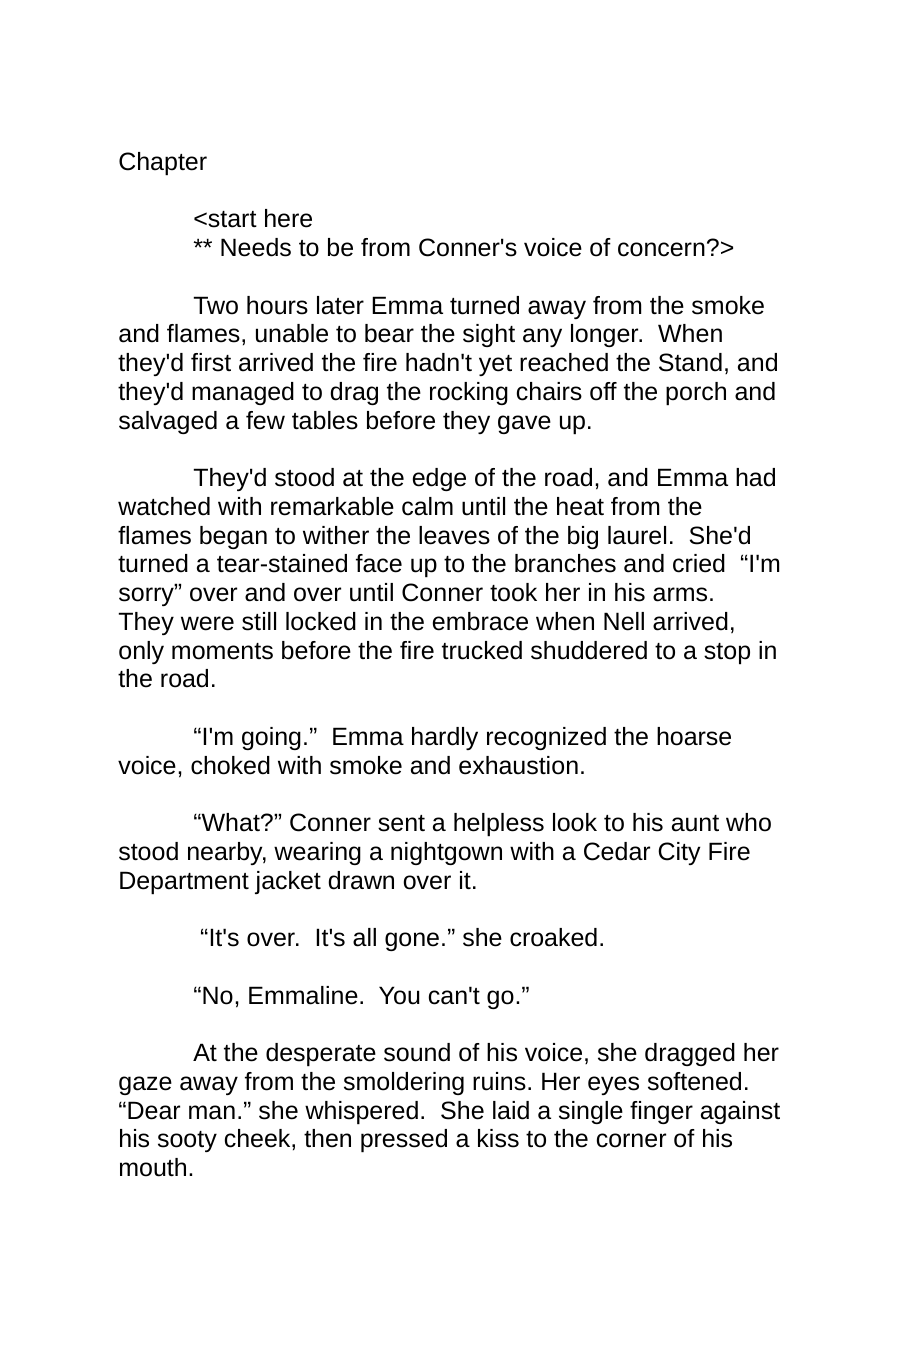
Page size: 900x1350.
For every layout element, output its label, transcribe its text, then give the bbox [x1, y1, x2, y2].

text Two hours later Emma turned away from the smoke and flames, unable to bear the sight any longer. When they'd first arrived the fire hadn't yet reached the Stand, and they'd managed to drag the rocking chairs off the porch and salvaged a few tables before they gave up. [118, 291, 782, 434]
text <start here [118, 204, 782, 233]
text “I'm going.” Emma hardly recognized the hoarse voice, choked with smoke and exhaustion. [118, 722, 782, 779]
text At the desperate sound of his voice, she dragged her gaze away from the smoldering ruins. Her eyes softened. “Dear man.” she whispered. She laid a single finger against his sooty cheek, then pressed a kiss to the corner of his mouth. [118, 1038, 782, 1182]
text ** Needs to be from Conner's voice of concern?> [118, 233, 782, 262]
text “No, Emmaline. You can't go.” [118, 981, 782, 1009]
text They'd stood at the edge of the road, and Emma had watched with remarkable calm until the heat from the flames began to wither the leaves of the big laurel. She'd turned a tear-stained face up to the branches and cried “I'm sorry” over and over until Conner took her in his arms. They were still locked in the embrace when Nell arrived, only moments before the fire trucked shuddered to a stop in the road. [118, 463, 782, 693]
text “It's over. It's all gone.” she croaked. [118, 923, 782, 952]
text “What?” Conner sent a helpless look to his aunt who stood nearby, wearing a nightgown with a Cedar City Fire Department jacket drawn over it. [118, 808, 782, 894]
text Chapter [118, 147, 782, 176]
